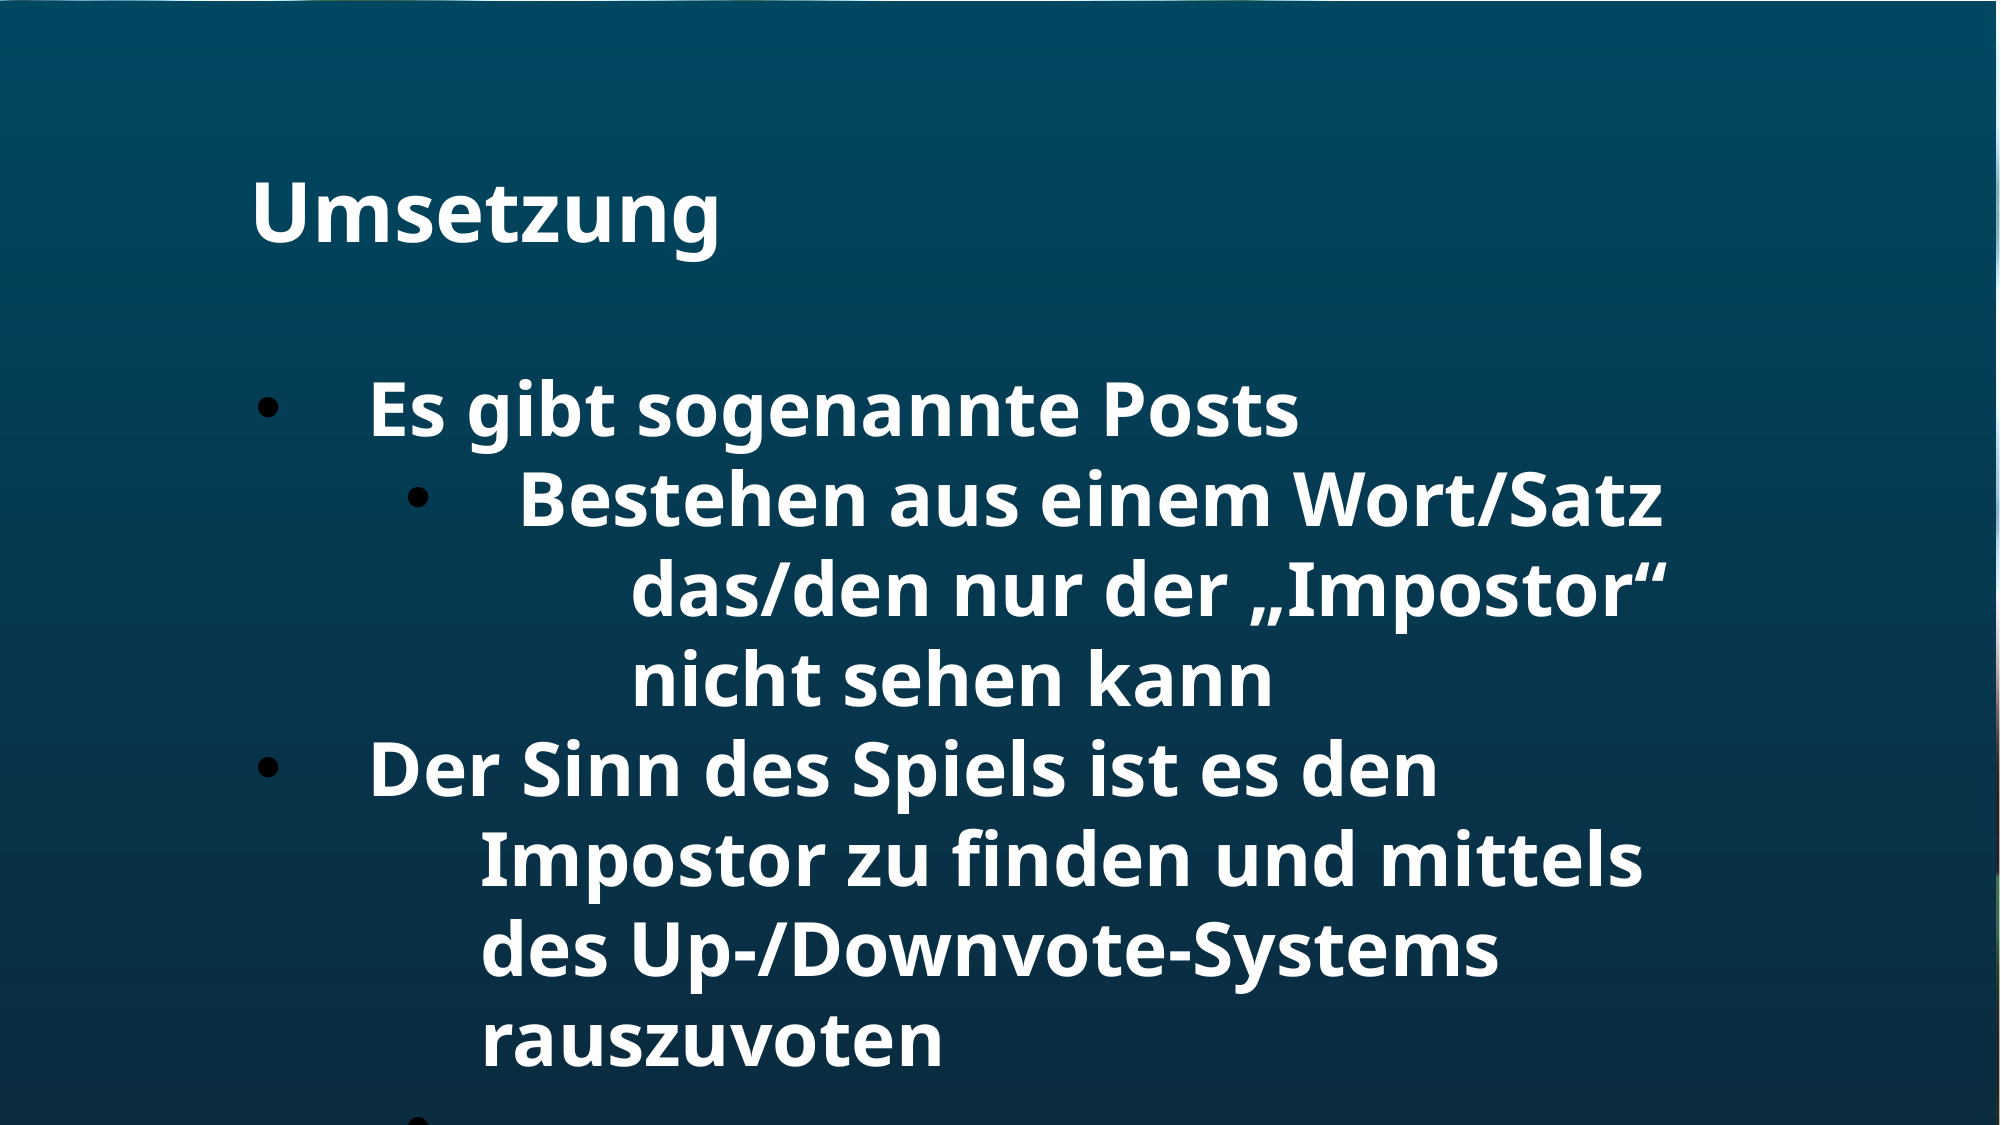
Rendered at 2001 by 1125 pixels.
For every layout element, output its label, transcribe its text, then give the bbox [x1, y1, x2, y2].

text_box Umsetzung [235, 149, 1839, 269]
picture [1996, 0, 2000, 1125]
text_box Es gibt sogenannte Posts Bestehen aus einem Wort/Satz das/den nur der „Impostor“ nicht sehen kann Der Sinn des Spiels ist es den Impostor zu finden und mittels des Up-/Downvote-Systems rauszuvoten [241, 354, 1759, 991]
text_box [0, 2, 1996, 1125]
